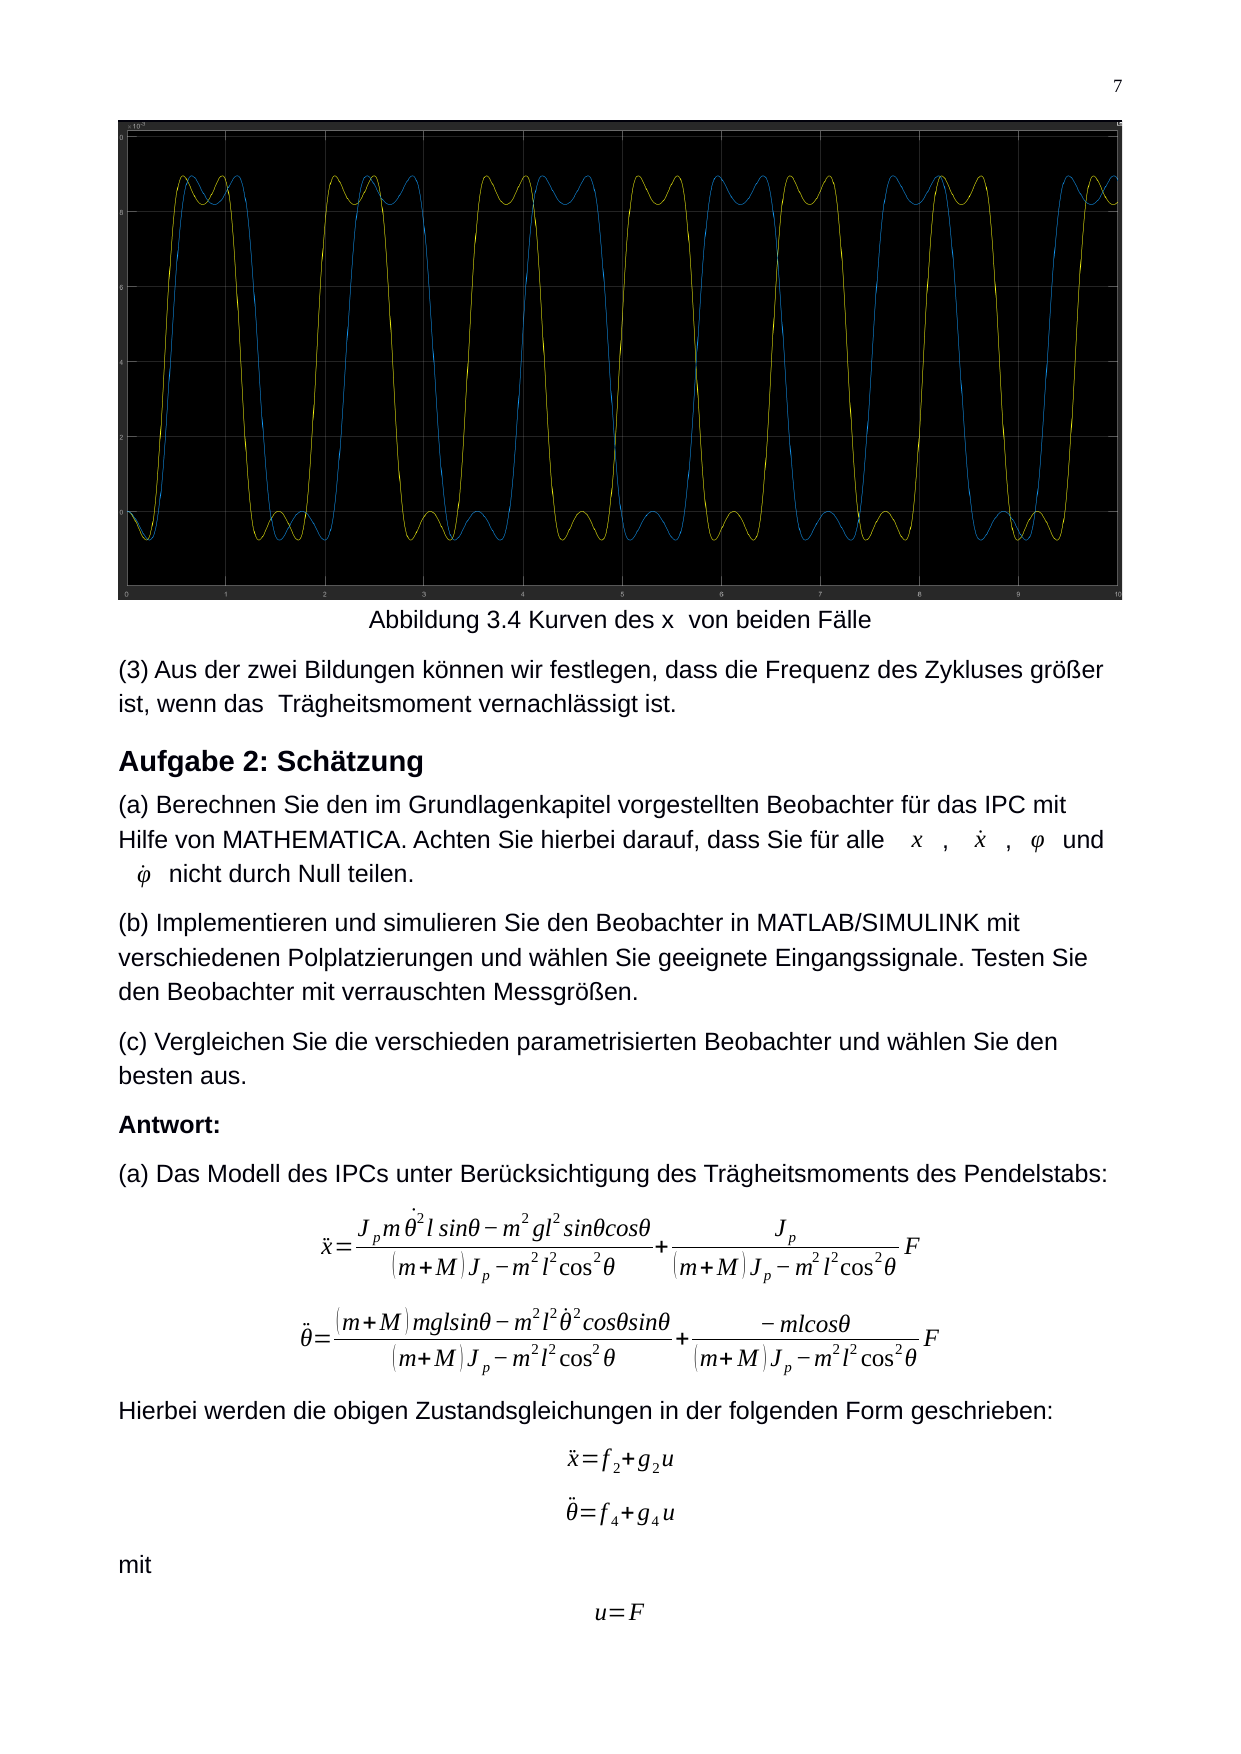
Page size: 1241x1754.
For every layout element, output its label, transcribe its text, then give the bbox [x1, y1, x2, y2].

title Aufgabe 2: Schätzung [118, 744, 1122, 778]
text (c) Vergleichen Sie die verschieden parametrisierten Beobachter und wählen Sie den besten aus. [118, 1026, 1122, 1090]
text (b) Implementieren und simulieren Sie den Beobachter in MATLAB/SIMULINK mit verschiedenen Polplatzierungen und wählen Sie geeignete Eingangssignale. Testen Sie den Beobachter mit verrauschten Messgrößen. [118, 908, 1122, 1006]
picture [118, 121, 1123, 600]
text mit [118, 1550, 1122, 1579]
text Antwort: [118, 1110, 1122, 1139]
text (3) Aus der zwei Bildungen können wir festlegen, dass die Frequenz des Zykluses größer ist, wenn das Trägheitsmoment vernachlässigt ist. [118, 654, 1122, 718]
text Abbildung 3.4 Kurven des x von beiden Fälle [118, 600, 1122, 634]
text Hierbei werden die obigen Zustandsgleichungen in der folgenden Form geschrieben: [118, 1396, 1122, 1425]
text (a) Berechnen Sie den im Grundlagenkapitel vorgestellten Beobachter für das IPC mit Hilfe von MATHEMATICA. Achten Sie hierbei darauf, dass Sie für alle , ,undnicht durch Null teilen. [118, 790, 1122, 888]
text (a) Das Modell des IPCs unter Berücksichtigung des Trägheitsmoments des Pendelstabs: [118, 1159, 1122, 1188]
